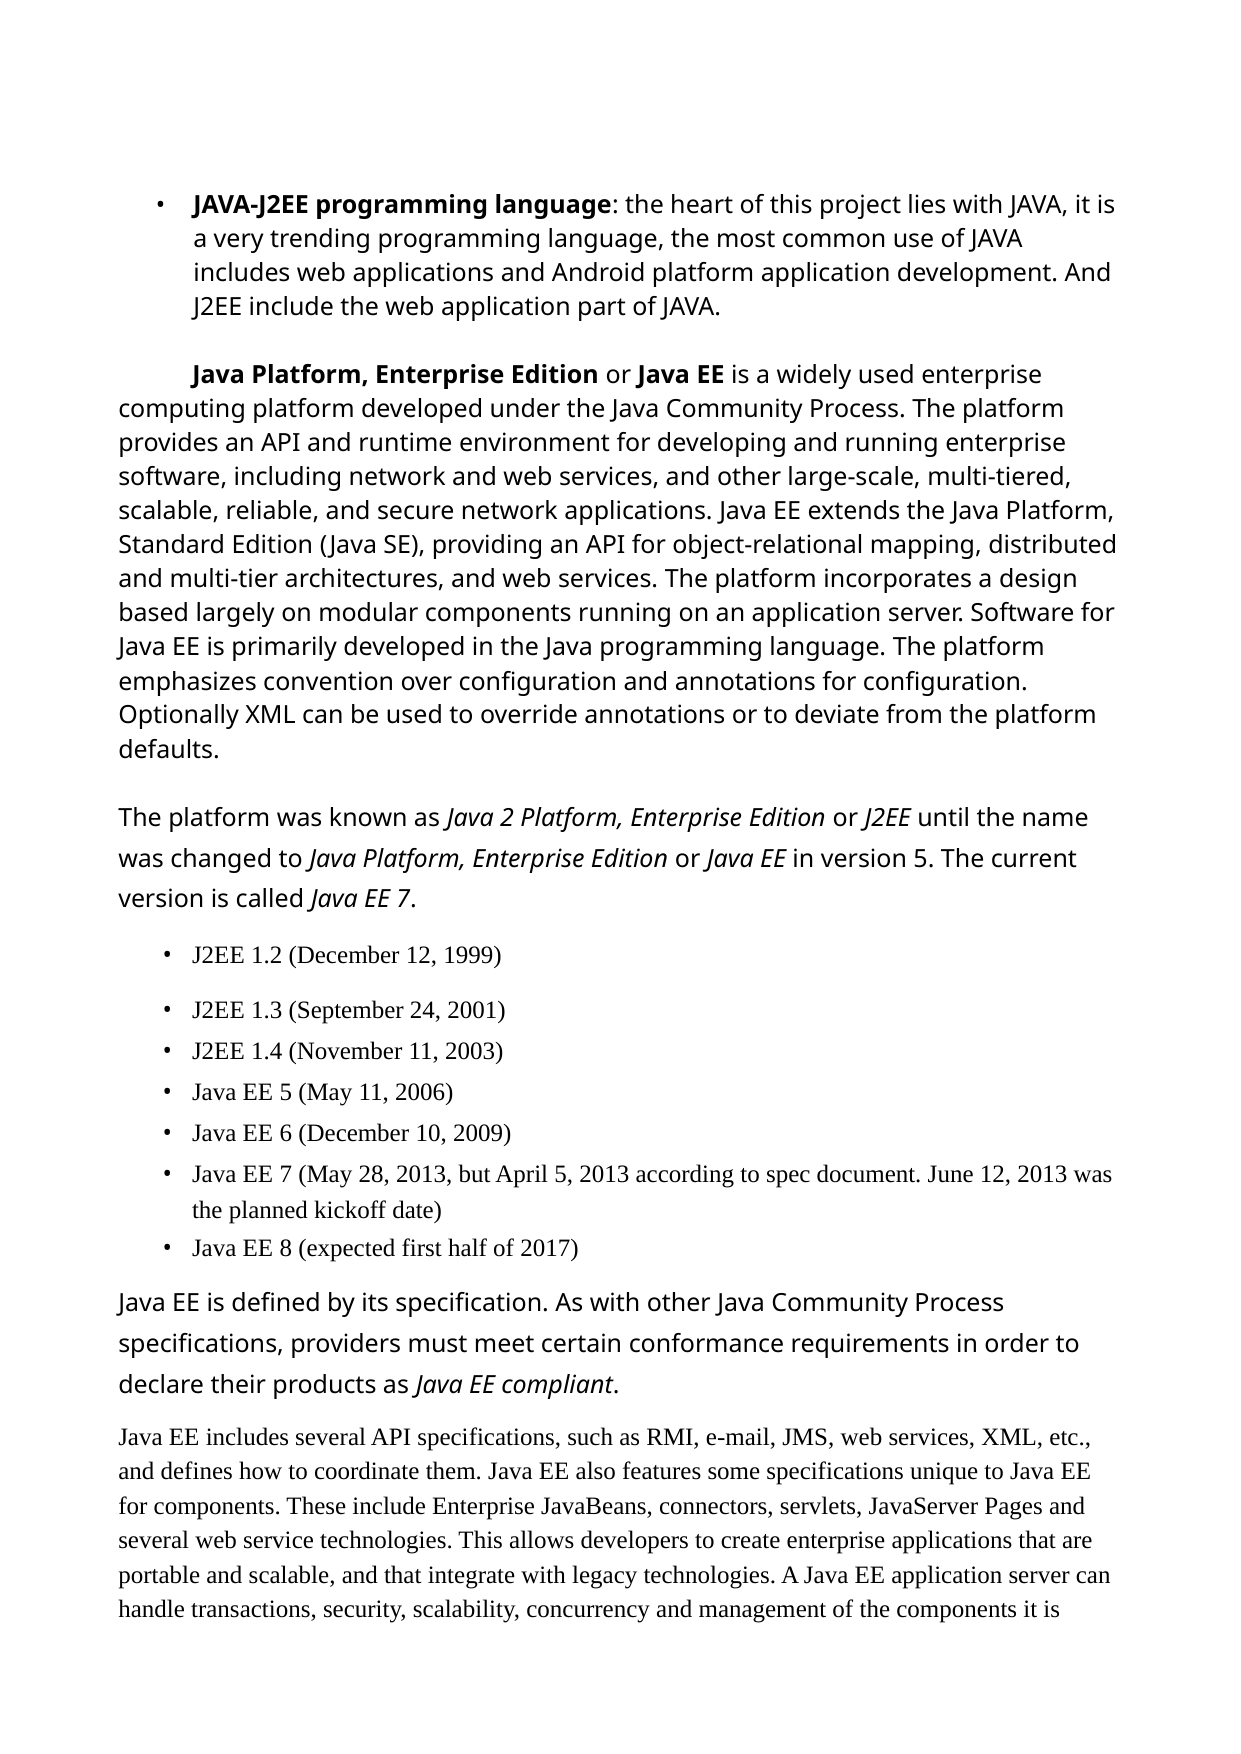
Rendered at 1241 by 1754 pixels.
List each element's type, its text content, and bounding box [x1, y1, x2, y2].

list Java EE 7 (May 28, 2013, but April 5, 2013 according to spec document. June 12, 2013 was the planned kickoff date) [162, 1155, 1122, 1224]
text Java Platform, Enterprise Edition or Java EE is a widely used enterprise computing platform developed under the Java Community Process. The platform provides an API and runtime environment for developing and running enterprise software, including network and web services, and other large-scale, multi-tiered, scalable, reliable, and secure network applications. Java EE extends the Java Platform, Standard Edition (Java SE), providing an API for object-relational mapping, distributed and multi-tier architectures, and web services. The platform incorporates a design based largely on modular components running on an application server. Software for Java EE is primarily developed in the Java programming language. The platform emphasizes convention over configuration and annotations for configuration. Optionally XML can be used to override annotations or to deviate from the platform defaults. [118, 357, 1122, 765]
list J2EE 1.3 (September 24, 2001) [162, 992, 1122, 1026]
list J2EE 1.4 (November 11, 2003) [162, 1033, 1122, 1067]
text Java EE is defined by its specification. As with other Java Community Process specifications, providers must meet certain conformance requirements in order to declare their products as Java EE compliant. [118, 1285, 1122, 1401]
list Java EE 6 (December 10, 2009) [162, 1114, 1122, 1148]
list Java EE 5 (May 11, 2006) [162, 1073, 1122, 1108]
text Java EE includes several API specifications, such as RMI, e-mail, JMS, web services, XML, etc., and defines how to coordinate them. Java EE also features some specifications unique to Java EE for components. These include Enterprise JavaBeans, connectors, servlets, JavaServer Pages and several web service technologies. This allows developers to create enterprise applications that are portable and scalable, and that integrate with legacy technologies. A Java EE application server can handle transactions, security, scalability, concurrency and management of the components it is [118, 1422, 1122, 1623]
list JAVA-J2EE programming language: the heart of this project lies with JAVA, it is a very trending programming language, the most common use of JAVA includes web applications and Android platform application development. And J2EE include the web application part of JAVA. [156, 186, 1122, 322]
list J2EE 1.2 (December 12, 1999) [162, 936, 1122, 971]
text The platform was known as Java 2 Platform, Enterprise Edition or J2EE until the name was changed to Java Platform, Enterprise Edition or Java EE in version 5. The current version is called Java EE 7. [118, 799, 1122, 915]
list Java EE 8 (expected first half of 2017) [162, 1229, 1122, 1263]
